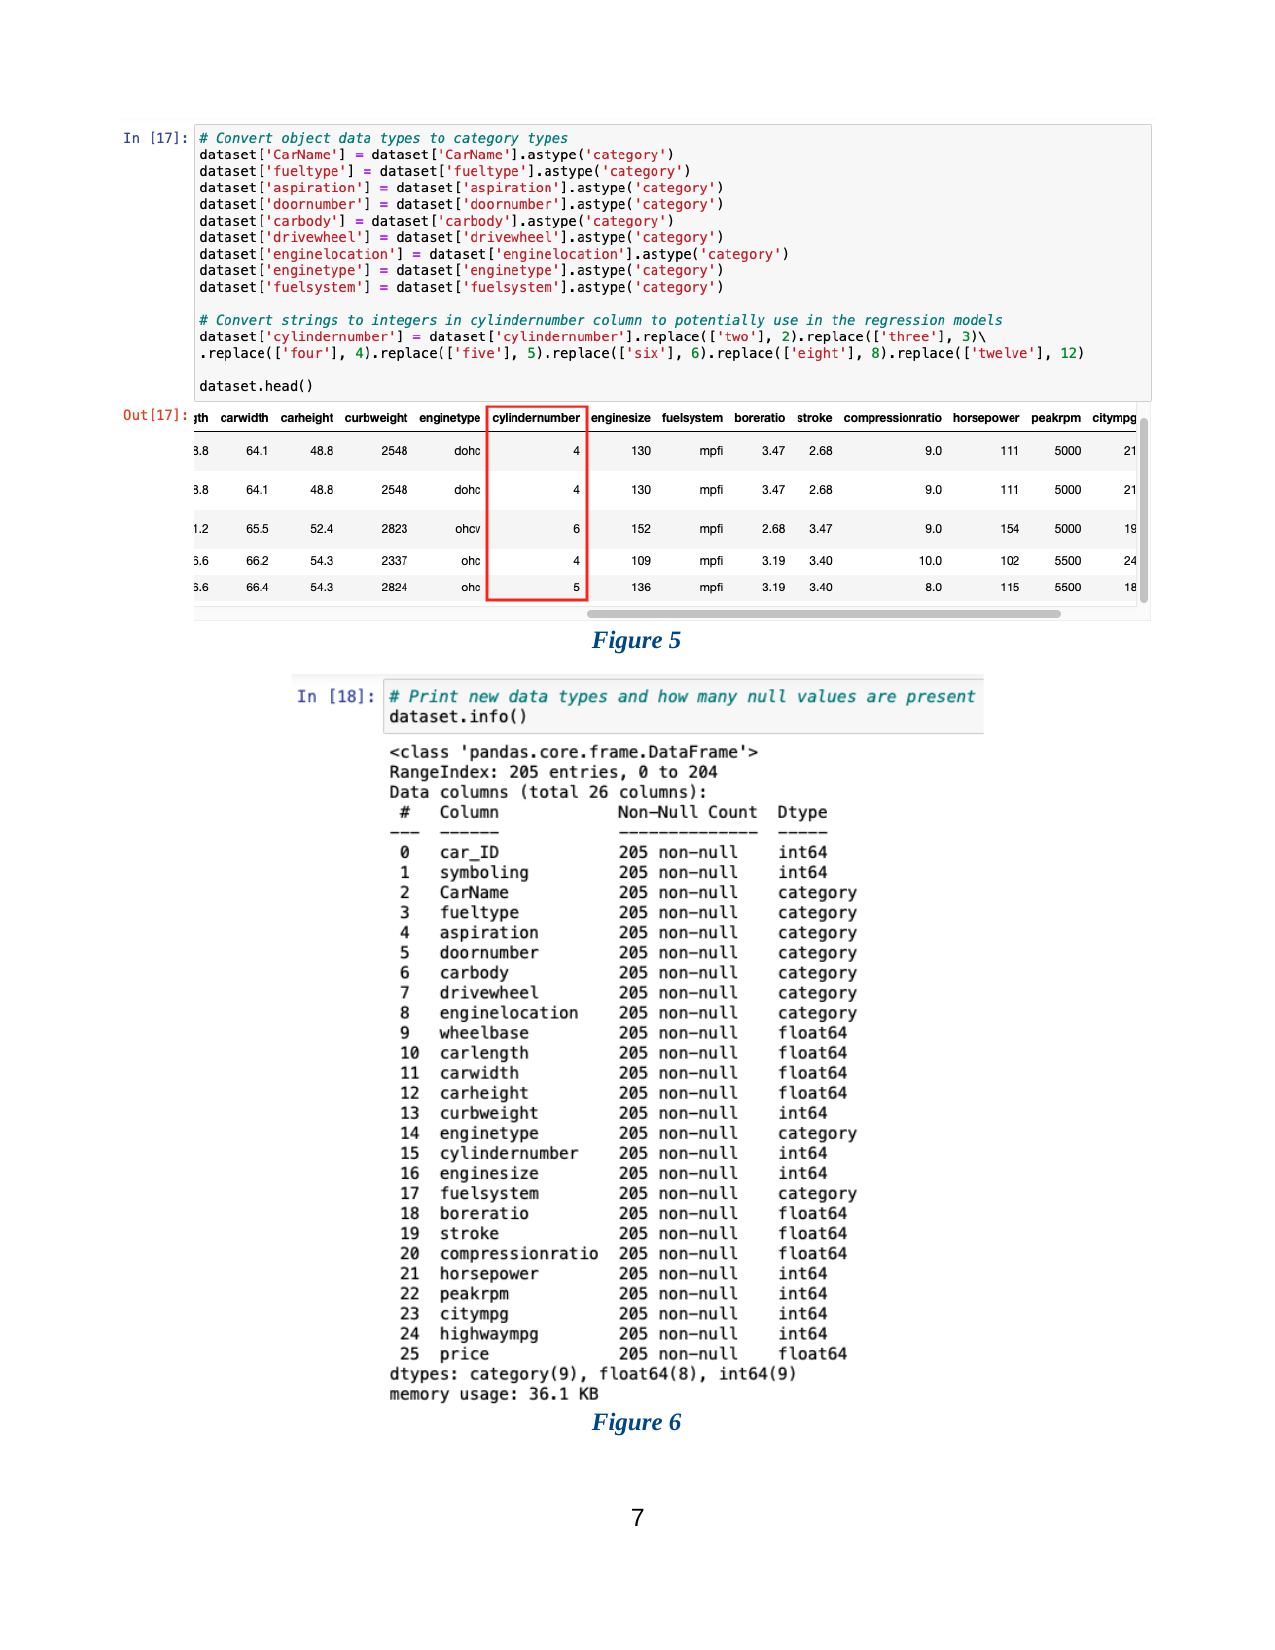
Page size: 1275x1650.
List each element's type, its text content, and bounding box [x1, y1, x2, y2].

text Figure 5 [118, 625, 1157, 653]
picture [118, 118, 1157, 625]
picture [291, 674, 984, 1408]
text Figure 6 [276, 1408, 999, 1436]
